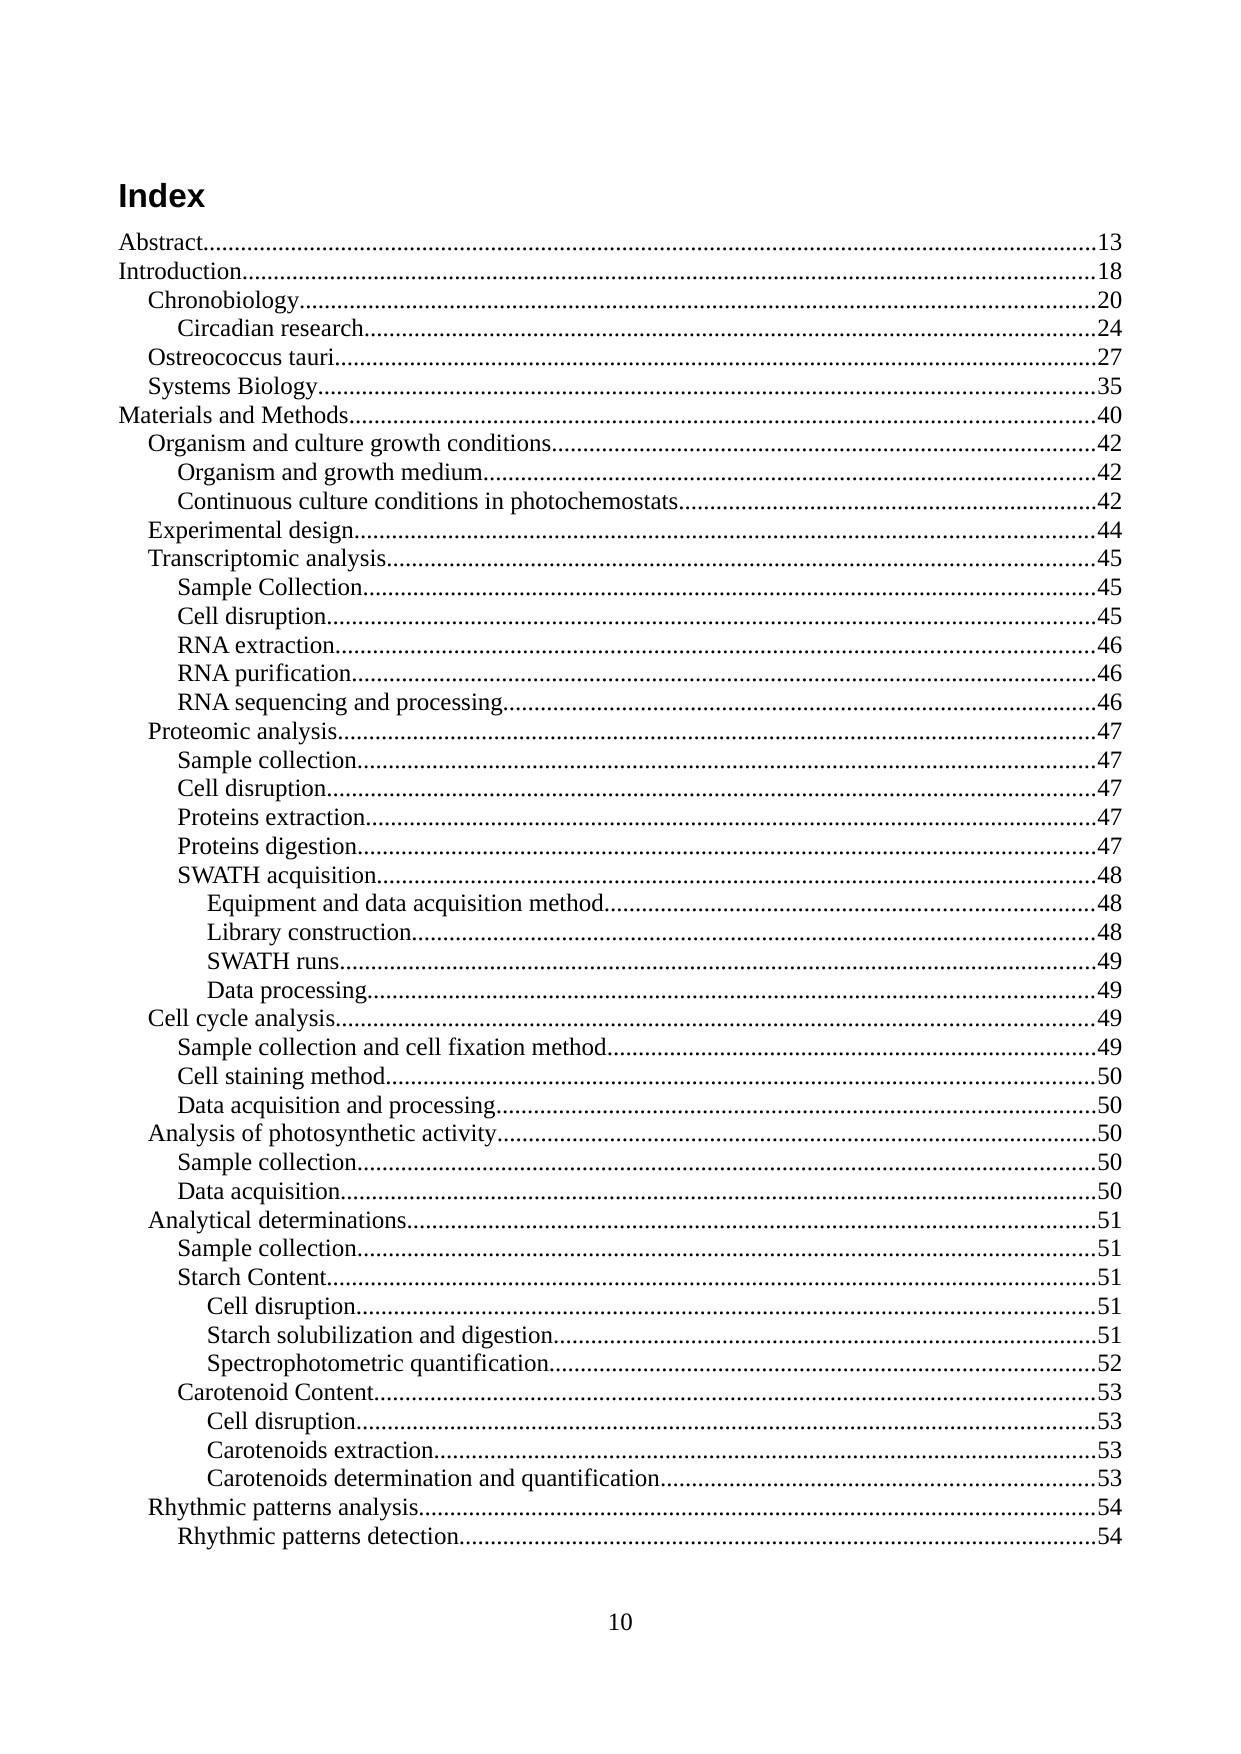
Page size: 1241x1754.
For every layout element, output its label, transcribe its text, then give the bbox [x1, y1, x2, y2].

text Carotenoid Content 53 [177, 1377, 1122, 1406]
text RNA extraction 46 [177, 630, 1122, 658]
text RNA purification 46 [177, 658, 1122, 687]
text Cell disruption 51 [207, 1291, 1122, 1320]
subtitle Index [118, 176, 1122, 215]
text Sample collection and cell fixation method 49 [177, 1032, 1122, 1061]
text Sample collection 50 [177, 1147, 1122, 1176]
text Data acquisition and processing 50 [177, 1090, 1122, 1118]
text Data acquisition 50 [177, 1176, 1122, 1205]
text Data processing 49 [207, 975, 1122, 1003]
text Abstract 13 [118, 227, 1122, 256]
text Experimental design. 44 [148, 515, 1122, 543]
text Organism and growth medium. 42 [177, 457, 1122, 486]
text Analysis of photosynthetic activity 50 [148, 1118, 1122, 1147]
text Materials and Methods 40 [118, 400, 1122, 428]
text Proteomic analysis 47 [148, 716, 1122, 745]
text Rhythmic patterns analysis 54 [148, 1492, 1122, 1521]
text Proteins extraction 47 [177, 802, 1122, 831]
text Continuous culture conditions in photochemostats. 42 [177, 486, 1122, 515]
text Cell disruption 45 [177, 601, 1122, 630]
text Cell disruption 47 [177, 773, 1122, 802]
text Carotenoids extraction 53 [207, 1435, 1122, 1463]
text Spectrophotometric quantification 52 [207, 1348, 1122, 1377]
text Introduction 18 [118, 256, 1122, 285]
text Proteins digestion. 47 [177, 831, 1122, 860]
text RNA sequencing and processing 46 [177, 687, 1122, 716]
text Circadian research 24 [177, 313, 1122, 342]
text Sample collection 51 [177, 1233, 1122, 1262]
text Systems Biology 35 [148, 371, 1122, 400]
text Chronobiology 20 [148, 285, 1122, 313]
text Cell cycle analysis 49 [148, 1003, 1122, 1032]
text Cell disruption 53 [207, 1406, 1122, 1435]
text Carotenoids determination and quantification 53 [207, 1463, 1122, 1492]
text Equipment and data acquisition method. 48 [207, 888, 1122, 917]
text Organism and culture growth conditions. 42 [148, 428, 1122, 457]
text Sample collection 47 [177, 745, 1122, 773]
text Cell staining method 50 [177, 1061, 1122, 1090]
text Transcriptomic analysis 45 [148, 543, 1122, 572]
text Ostreococcus tauri 27 [148, 342, 1122, 371]
text Analytical determinations 51 [148, 1205, 1122, 1233]
text Sample Collection 45 [177, 572, 1122, 601]
text Rhythmic patterns detection 54 [177, 1521, 1122, 1550]
text SWATH runs 49 [207, 946, 1122, 975]
text Starch Content 51 [177, 1262, 1122, 1291]
text Starch solubilization and digestion 51 [207, 1320, 1122, 1348]
text Library construction 48 [207, 917, 1122, 946]
text SWATH acquisition 48 [177, 860, 1122, 888]
